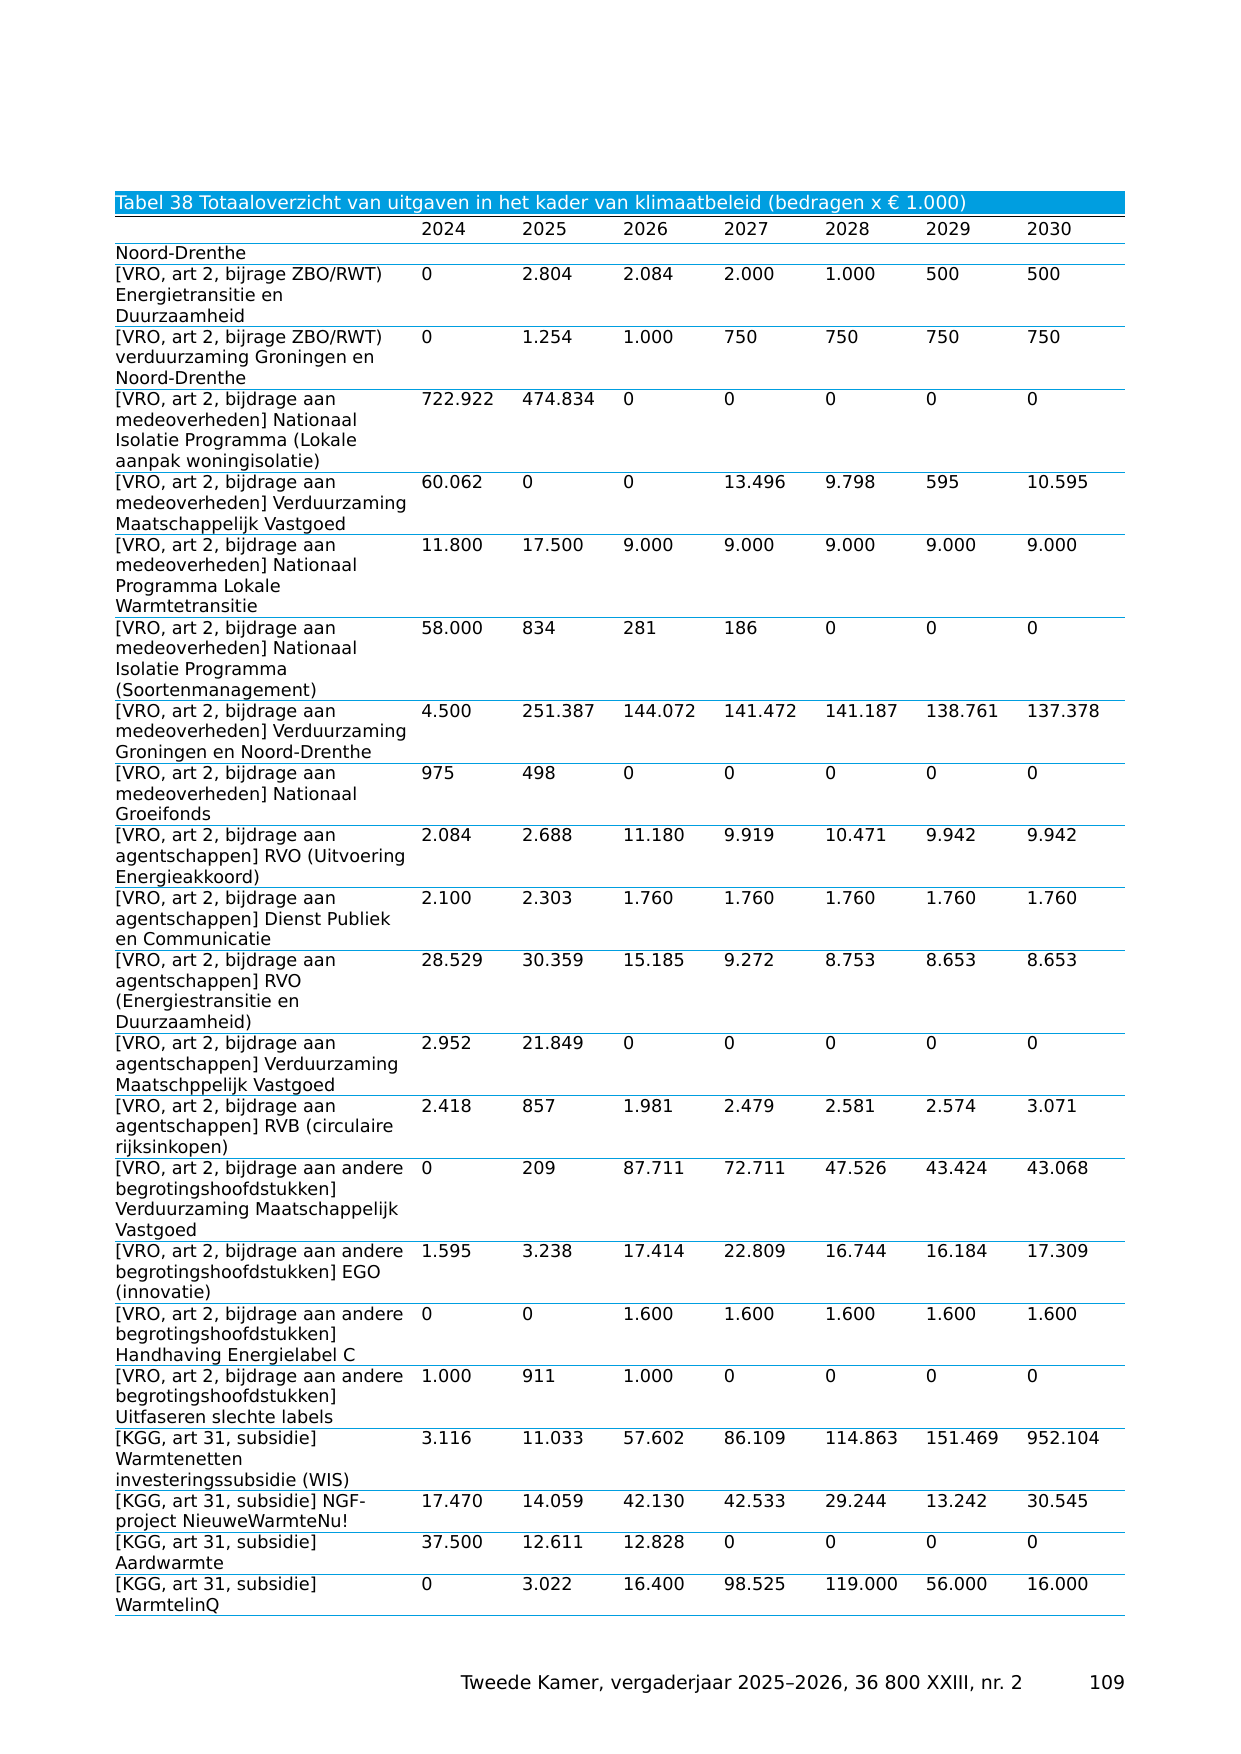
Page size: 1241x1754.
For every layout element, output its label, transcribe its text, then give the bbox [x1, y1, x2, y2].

table_cell 911 [519, 1366, 620, 1428]
table_cell 1.600 [1024, 1304, 1125, 1365]
table_cell [VRO, art 2, bijdrage aan andere begrotingshoofdstukken] Handhaving Energielabel C [115, 1304, 418, 1365]
table_cell 952.104 [1024, 1429, 1125, 1490]
table_cell 9.000 [1024, 535, 1125, 617]
table_cell 750 [822, 327, 923, 389]
table_cell 11.800 [418, 535, 519, 617]
table_cell 2.100 [418, 888, 519, 950]
table_cell 9.798 [822, 473, 923, 534]
table_cell 2.952 [418, 1034, 519, 1095]
table_cell 0 [1024, 1533, 1125, 1574]
table_cell 3.071 [1024, 1096, 1125, 1157]
table_cell 1.000 [418, 1366, 519, 1428]
table_cell 1.760 [721, 888, 822, 950]
table_cell 595 [923, 473, 1024, 534]
table_cell 722.922 [418, 390, 519, 472]
table_cell 3.022 [519, 1575, 620, 1615]
table_cell 0 [418, 1159, 519, 1241]
table_cell [VRO, art 2, bijdrage aan agentschappen] RVO (Uitvoering Energieakkoord) [115, 826, 418, 887]
table_cell 87.711 [620, 1159, 721, 1241]
table_cell 9.272 [721, 951, 822, 1033]
table_cell 2.804 [519, 265, 620, 326]
table_cell 834 [519, 618, 620, 700]
table_cell 11.180 [620, 826, 721, 887]
table_cell 0 [822, 764, 923, 825]
table_cell 0 [923, 618, 1024, 700]
table_cell 12.611 [519, 1533, 620, 1574]
table_cell 17.309 [1024, 1242, 1125, 1303]
table_cell 0 [923, 1034, 1024, 1095]
table_cell 1.595 [418, 1242, 519, 1303]
table_cell 0 [721, 1366, 822, 1428]
table_cell 4.500 [418, 701, 519, 762]
table_cell 17.414 [620, 1242, 721, 1303]
table_cell 750 [721, 327, 822, 389]
table_cell 2.000 [721, 265, 822, 326]
table_cell 151.469 [923, 1429, 1024, 1490]
table_cell 60.062 [418, 473, 519, 534]
table_cell 86.109 [721, 1429, 822, 1490]
table_cell 9.919 [721, 826, 822, 887]
table_cell 0 [1024, 618, 1125, 700]
table_cell [VRO, art 2, bijdrage aan agentschappen] RVO (Energiestransitie en Duurzaamheid) [115, 951, 418, 1033]
table_cell 11.033 [519, 1429, 620, 1490]
table_cell 1.981 [620, 1096, 721, 1157]
table_cell 857 [519, 1096, 620, 1157]
table_cell 2025 [519, 217, 620, 243]
table_cell 0 [620, 764, 721, 825]
table_cell 2.303 [519, 888, 620, 950]
table_cell 750 [923, 327, 1024, 389]
table_cell 10.595 [1024, 473, 1125, 534]
table_cell 500 [923, 265, 1024, 326]
table_cell 12.828 [620, 1533, 721, 1574]
table_cell 2.688 [519, 826, 620, 887]
table_cell 500 [1024, 265, 1125, 326]
table_cell 9.942 [1024, 826, 1125, 887]
table_cell 9.000 [620, 535, 721, 617]
table_cell Noord-Drenthe [115, 244, 418, 264]
table_cell 29.244 [822, 1491, 923, 1532]
table_cell 0 [721, 390, 822, 472]
table_cell [VRO, art 2, bijrage ZBO/RWT) verduurzaming Groningen en Noord-Drenthe [115, 327, 418, 389]
table_cell 2.084 [418, 826, 519, 887]
table_cell 2030 [1024, 217, 1125, 243]
table_cell 1.254 [519, 327, 620, 389]
table_cell 8.653 [923, 951, 1024, 1033]
table_cell [721, 244, 822, 264]
table_cell [VRO, art 2, bijdrage aan medeoverheden] Nationaal Isolatie Programma (Lokale aanpak woningisolatie) [115, 390, 418, 472]
table_cell [VRO, art 2, bijdrage aan medeoverheden] Nationaal Groeifonds [115, 764, 418, 825]
table_cell [VRO, art 2, bijrage ZBO/RWT) Energietransitie en Duurzaamheid [115, 265, 418, 326]
table_cell 119.000 [822, 1575, 923, 1615]
table_cell 0 [923, 1366, 1024, 1428]
table_cell 281 [620, 618, 721, 700]
table_cell 16.400 [620, 1575, 721, 1615]
table_cell 474.834 [519, 390, 620, 472]
table_cell [KGG, art 31, subsidie] WarmtelinQ [115, 1575, 418, 1615]
table_cell 0 [822, 618, 923, 700]
table_cell 975 [418, 764, 519, 825]
table_cell 0 [620, 1034, 721, 1095]
table_cell 1.000 [822, 265, 923, 326]
table_cell 0 [721, 1034, 822, 1095]
table_cell 9.000 [923, 535, 1024, 617]
table_cell 1.760 [822, 888, 923, 950]
table_cell [VRO, art 2, bijdrage aan medeoverheden] Nationaal Programma Lokale Warmtetransitie [115, 535, 418, 617]
table_cell 0 [822, 1533, 923, 1574]
table_cell 1.600 [923, 1304, 1024, 1365]
table_cell 2029 [923, 217, 1024, 243]
table_cell 8.753 [822, 951, 923, 1033]
table_cell 0 [721, 764, 822, 825]
table_cell 21.849 [519, 1034, 620, 1095]
table_cell 58.000 [418, 618, 519, 700]
table_cell 114.863 [822, 1429, 923, 1490]
table_cell 42.130 [620, 1491, 721, 1532]
table_cell 186 [721, 618, 822, 700]
table_cell 3.116 [418, 1429, 519, 1490]
table_cell 8.653 [1024, 951, 1125, 1033]
table_cell 0 [923, 390, 1024, 472]
table_cell [519, 244, 620, 264]
table_cell 9.942 [923, 826, 1024, 887]
table_cell 0 [721, 1533, 822, 1574]
table_cell 141.472 [721, 701, 822, 762]
table_cell 138.761 [923, 701, 1024, 762]
table_cell 9.000 [822, 535, 923, 617]
table_cell [VRO, art 2, bijdrage aan medeoverheden] Nationaal Isolatie Programma (Soortenmanagement) [115, 618, 418, 700]
table_cell 10.471 [822, 826, 923, 887]
table_cell 1.600 [620, 1304, 721, 1365]
table_cell 0 [418, 1575, 519, 1615]
table_cell 1.760 [923, 888, 1024, 950]
table_cell 98.525 [721, 1575, 822, 1615]
table_cell 56.000 [923, 1575, 1024, 1615]
table_cell [115, 217, 418, 243]
table_cell 2.479 [721, 1096, 822, 1157]
table_cell 0 [1024, 390, 1125, 472]
table_cell 0 [418, 1304, 519, 1365]
table_cell 37.500 [418, 1533, 519, 1574]
table_cell 0 [620, 390, 721, 472]
table_cell 13.242 [923, 1491, 1024, 1532]
table_cell 1.600 [721, 1304, 822, 1365]
table_cell 2.084 [620, 265, 721, 326]
table_cell 1.000 [620, 327, 721, 389]
table_cell 2.581 [822, 1096, 923, 1157]
table_cell [VRO, art 2, bijdrage aan andere begrotingshoofdstukken] EGO (innovatie) [115, 1242, 418, 1303]
table_cell 209 [519, 1159, 620, 1241]
table_cell 47.526 [822, 1159, 923, 1241]
table_cell 1.760 [620, 888, 721, 950]
table_cell 16.744 [822, 1242, 923, 1303]
table_cell 0 [923, 1533, 1024, 1574]
table_cell 17.500 [519, 535, 620, 617]
table_cell 43.068 [1024, 1159, 1125, 1241]
table_cell 1.000 [620, 1366, 721, 1428]
table_cell [VRO, art 2, bijdrage aan andere begrotingshoofdstukken] Verduurzaming Maatschappelijk Vastgoed [115, 1159, 418, 1241]
table_cell 2026 [620, 217, 721, 243]
table_cell 17.470 [418, 1491, 519, 1532]
table_cell 9.000 [721, 535, 822, 617]
table_cell [VRO, art 2, bijdrage aan agentschappen] Verduurzaming Maatschppelijk Vastgoed [115, 1034, 418, 1095]
table_cell 28.529 [418, 951, 519, 1033]
table_cell [VRO, art 2, bijdrage aan andere begrotingshoofdstukken] Uitfaseren slechte labels [115, 1366, 418, 1428]
table_cell 22.809 [721, 1242, 822, 1303]
table_cell 30.359 [519, 951, 620, 1033]
table_cell 2.574 [923, 1096, 1024, 1157]
table_cell [923, 244, 1024, 264]
table_cell [418, 244, 519, 264]
table_cell 0 [519, 1304, 620, 1365]
table_cell 0 [519, 473, 620, 534]
table_cell 750 [1024, 327, 1125, 389]
table_cell 1.760 [1024, 888, 1125, 950]
table_cell 144.072 [620, 701, 721, 762]
table_cell 2027 [721, 217, 822, 243]
table_cell 13.496 [721, 473, 822, 534]
table_cell 0 [1024, 1366, 1125, 1428]
table_cell 30.545 [1024, 1491, 1125, 1532]
table_cell 2.418 [418, 1096, 519, 1157]
table_cell 0 [418, 265, 519, 326]
table_cell 141.187 [822, 701, 923, 762]
table_cell 0 [822, 390, 923, 472]
table_cell [VRO, art 2, bijdrage aan medeoverheden] Verduurzaming Groningen en Noord-Drenthe [115, 701, 418, 762]
table_cell [VRO, art 2, bijdrage aan agentschappen] RVB (circulaire rijksinkopen) [115, 1096, 418, 1157]
table_cell [KGG, art 31, subsidie] NGF-project NieuweWarmteNu! [115, 1491, 418, 1532]
table_cell 14.059 [519, 1491, 620, 1532]
table_cell 0 [822, 1034, 923, 1095]
table_cell [620, 244, 721, 264]
table_cell 1.600 [822, 1304, 923, 1365]
table_cell 0 [1024, 1034, 1125, 1095]
table_cell [VRO, art 2, bijdrage aan agentschappen] Dienst Publiek en Communicatie [115, 888, 418, 950]
table_cell 3.238 [519, 1242, 620, 1303]
table_cell 16.000 [1024, 1575, 1125, 1615]
table_cell 0 [822, 1366, 923, 1428]
table_cell 2028 [822, 217, 923, 243]
table_cell 0 [1024, 764, 1125, 825]
table_cell 0 [923, 764, 1024, 825]
table_cell [KGG, art 31, subsidie] Warmtenetten investeringssubsidie (WIS) [115, 1429, 418, 1490]
table_cell 72.711 [721, 1159, 822, 1241]
table_cell 57.602 [620, 1429, 721, 1490]
table_cell 498 [519, 764, 620, 825]
table_cell 15.185 [620, 951, 721, 1033]
table_cell 2024 [418, 217, 519, 243]
table_cell [1024, 244, 1125, 264]
table_cell 43.424 [923, 1159, 1024, 1241]
table_cell 42.533 [721, 1491, 822, 1532]
table_cell 0 [418, 327, 519, 389]
table_cell 137.378 [1024, 701, 1125, 762]
table_cell 251.387 [519, 701, 620, 762]
table_cell [822, 244, 923, 264]
table_cell 0 [620, 473, 721, 534]
table_cell 16.184 [923, 1242, 1024, 1303]
table_cell [KGG, art 31, subsidie] Aardwarmte [115, 1533, 418, 1574]
table_cell [VRO, art 2, bijdrage aan medeoverheden] Verduurzaming Maatschappelijk Vastgoed [115, 473, 418, 534]
